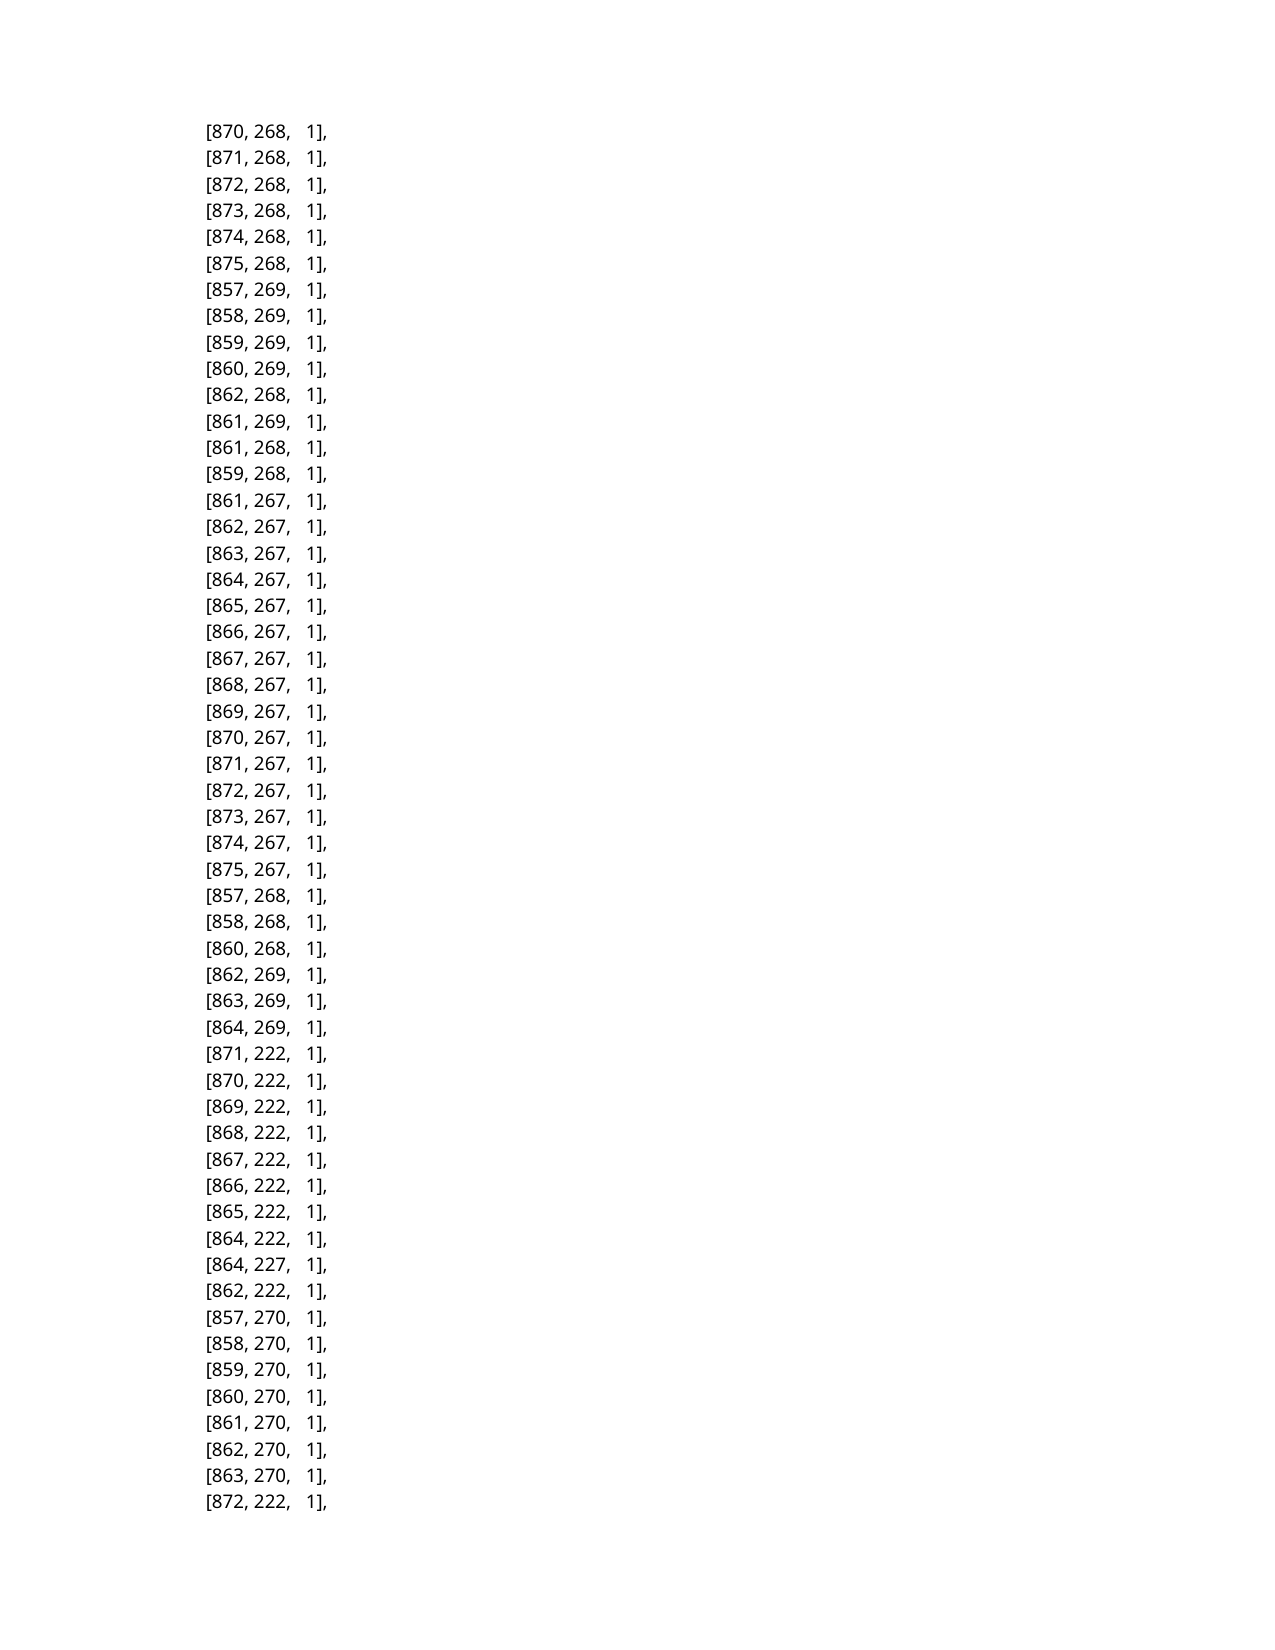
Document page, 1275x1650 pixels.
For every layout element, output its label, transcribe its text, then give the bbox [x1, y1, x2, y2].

text [871, 268, 1], [118, 144, 1157, 171]
text [875, 267, 1], [118, 856, 1157, 882]
text [857, 269, 1], [118, 276, 1157, 303]
text [864, 267, 1], [118, 566, 1157, 592]
text [867, 267, 1], [118, 645, 1157, 672]
text [867, 222, 1], [118, 1146, 1157, 1172]
text [874, 268, 1], [118, 223, 1157, 250]
text [871, 267, 1], [118, 751, 1157, 777]
text [863, 270, 1], [118, 1462, 1157, 1488]
text [858, 270, 1], [118, 1330, 1157, 1357]
text [858, 269, 1], [118, 303, 1157, 329]
text [857, 268, 1], [118, 882, 1157, 909]
text [860, 269, 1], [118, 355, 1157, 382]
text [870, 267, 1], [118, 724, 1157, 751]
text [870, 222, 1], [118, 1067, 1157, 1093]
text [864, 222, 1], [118, 1225, 1157, 1251]
text [871, 222, 1], [118, 1041, 1157, 1067]
text [875, 268, 1], [118, 250, 1157, 276]
text [866, 267, 1], [118, 619, 1157, 645]
text [863, 267, 1], [118, 540, 1157, 566]
text [859, 268, 1], [118, 461, 1157, 487]
text [861, 269, 1], [118, 408, 1157, 434]
text [862, 222, 1], [118, 1278, 1157, 1304]
text [864, 269, 1], [118, 1014, 1157, 1041]
text [860, 270, 1], [118, 1383, 1157, 1409]
text [870, 268, 1], [118, 118, 1157, 144]
text [863, 269, 1], [118, 988, 1157, 1014]
text [874, 267, 1], [118, 830, 1157, 856]
text [862, 267, 1], [118, 513, 1157, 540]
text [872, 267, 1], [118, 777, 1157, 803]
text [869, 222, 1], [118, 1093, 1157, 1119]
text [861, 270, 1], [118, 1409, 1157, 1436]
text [862, 269, 1], [118, 961, 1157, 988]
text [869, 267, 1], [118, 698, 1157, 724]
text [866, 222, 1], [118, 1172, 1157, 1199]
text [872, 268, 1], [118, 171, 1157, 197]
text [868, 222, 1], [118, 1119, 1157, 1146]
text [859, 269, 1], [118, 329, 1157, 355]
text [864, 227, 1], [118, 1251, 1157, 1278]
text [862, 270, 1], [118, 1436, 1157, 1462]
text [859, 270, 1], [118, 1357, 1157, 1383]
text [860, 268, 1], [118, 935, 1157, 961]
text [858, 268, 1], [118, 909, 1157, 935]
text [861, 268, 1], [118, 434, 1157, 461]
text [865, 222, 1], [118, 1199, 1157, 1225]
text [857, 270, 1], [118, 1304, 1157, 1330]
text [865, 267, 1], [118, 592, 1157, 619]
text [868, 267, 1], [118, 672, 1157, 698]
text [873, 268, 1], [118, 197, 1157, 223]
text [872, 222, 1], [118, 1488, 1157, 1515]
text [862, 268, 1], [118, 382, 1157, 408]
text [861, 267, 1], [118, 487, 1157, 513]
text [873, 267, 1], [118, 803, 1157, 830]
